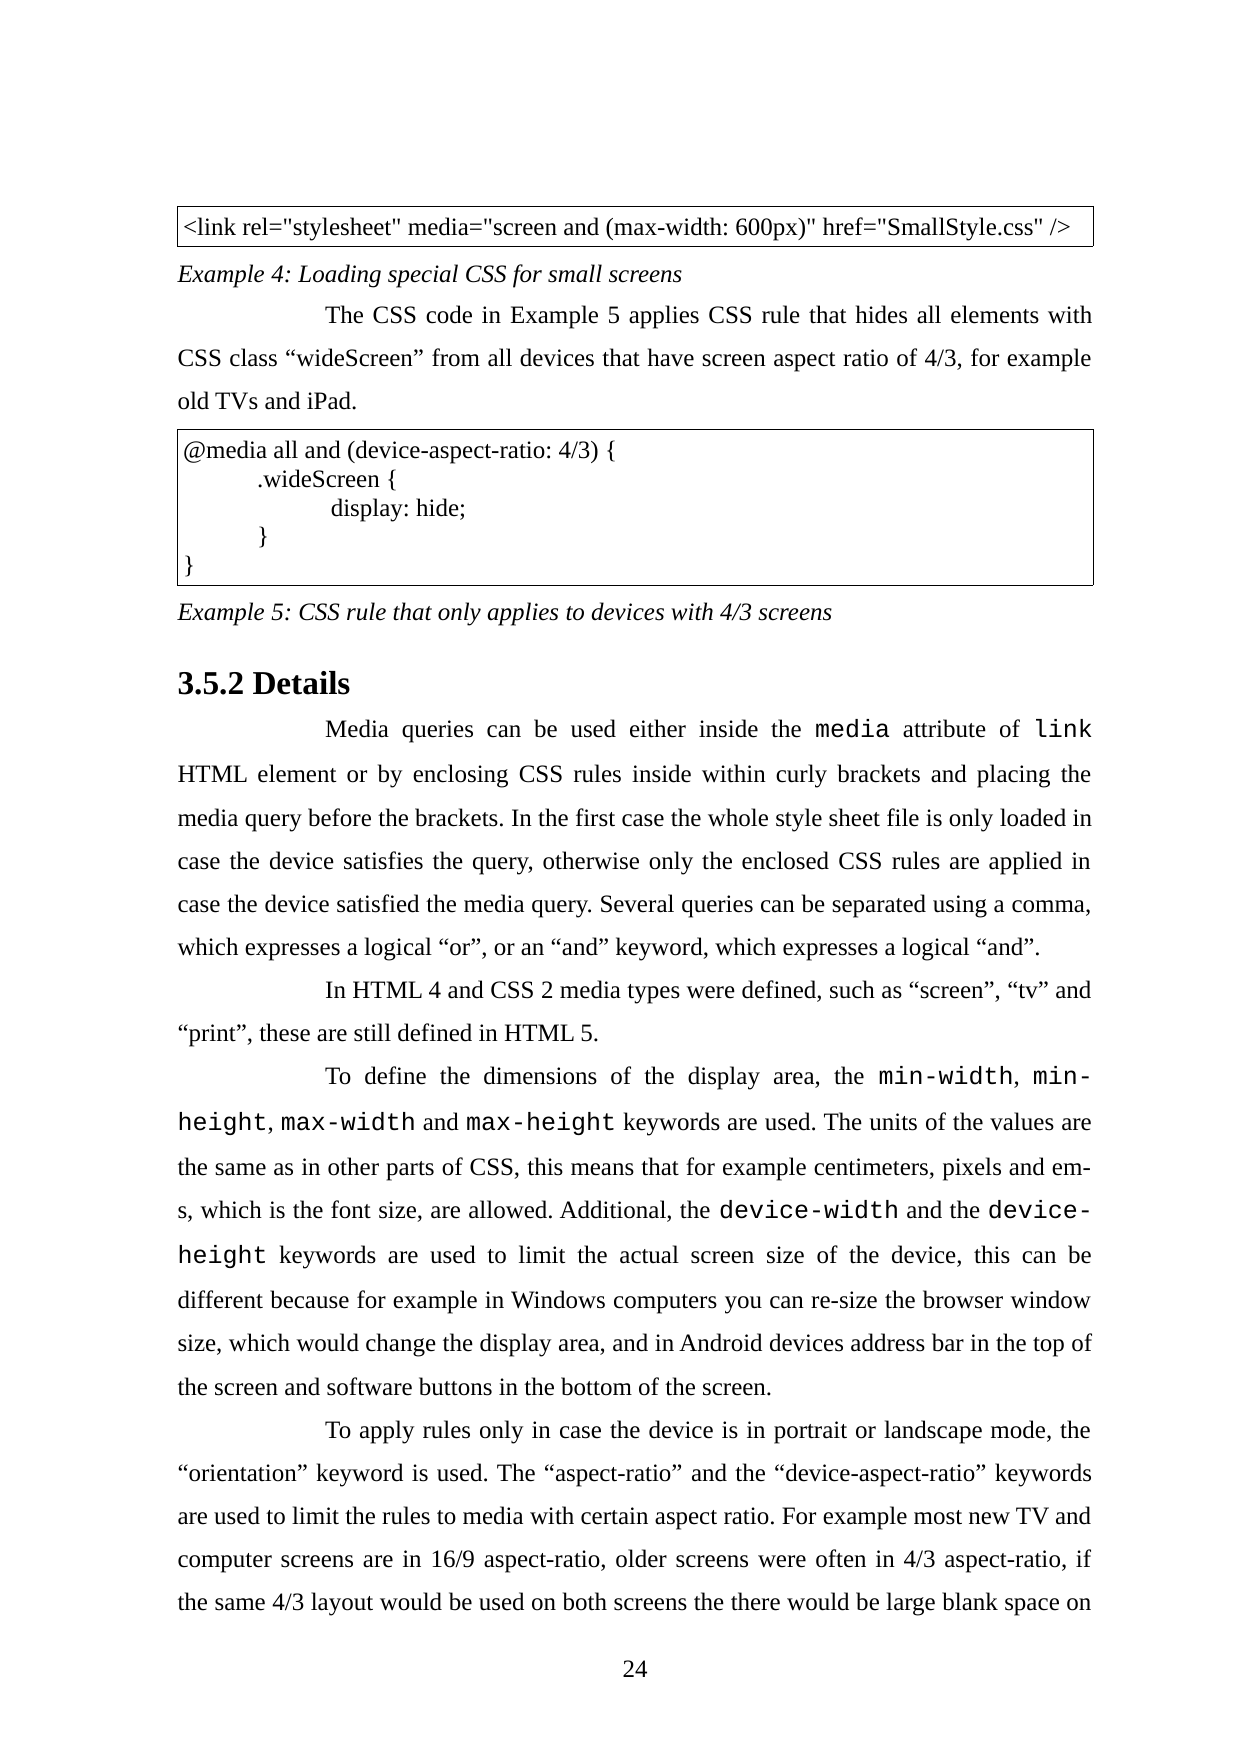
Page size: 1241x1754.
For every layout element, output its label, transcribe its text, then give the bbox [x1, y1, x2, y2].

table_header <link rel="stylesheet" media="screen and (max-width: 600px)" href="SmallStyle.css" /> [178, 207, 1093, 246]
table_header @media all and (device-aspect-ratio: 4/3) { .wideScreen { display: hide; } } [178, 430, 1093, 585]
subtitle Details [177, 663, 1093, 702]
text The CSS code in Example 5 applies CSS rule that hides all elements with CSS class “wideScreen” from all devices that have screen aspect ratio of 4/3, for example old TVs and iPad. [177, 300, 1093, 415]
text Example 4: Loading special CSS for small screens [177, 259, 1093, 287]
text To define the dimensions of the display area, the min-width, min-height, max-width and max-height keywords are used. The units of the values are the same as in other parts of CSS, this means that for example centimeters, pixels and em-s, which is the font size, are allowed. Additional, the device-width and the device-height keywords are used to limit the actual screen size of the device, this can be different because for example in Windows computers you can re-size the browser window size, which would change the display area, and in Android devices address bar in the top of the screen and software buttons in the bottom of the screen. [177, 1061, 1093, 1400]
text To apply rules only in case the device is in portrait or landscape mode, the “orientation” keyword is used. The “aspect-ratio” and the “device-aspect-ratio” keywords are used to limit the rules to media with certain aspect ratio. For example most new TV and computer screens are in 16/9 aspect-ratio, older screens were often in 4/3 aspect-ratio, if the same 4/3 layout would be used on both screens the there would be large blank space on [177, 1415, 1093, 1616]
text Media queries can be used either inside the media attribute of link HTML element or by enclosing CSS rules inside within curly brackets and placing the media query before the brackets. In the first case the whole style sheet file is only loaded in case the device satisfies the query, otherwise only the enclosed CSS rules are applied in case the device satisfied the media query. Several queries can be separated using a comma, which expresses a logical “or”, or an “and” keyword, which expresses a logical “and”. [177, 714, 1093, 961]
text Example 5: CSS rule that only applies to devices with 4/3 screens [177, 597, 1093, 626]
text In HTML 4 and CSS 2 media types were defined, such as “screen”, “tv” and “print”, these are still defined in HTML 5. [177, 975, 1093, 1047]
